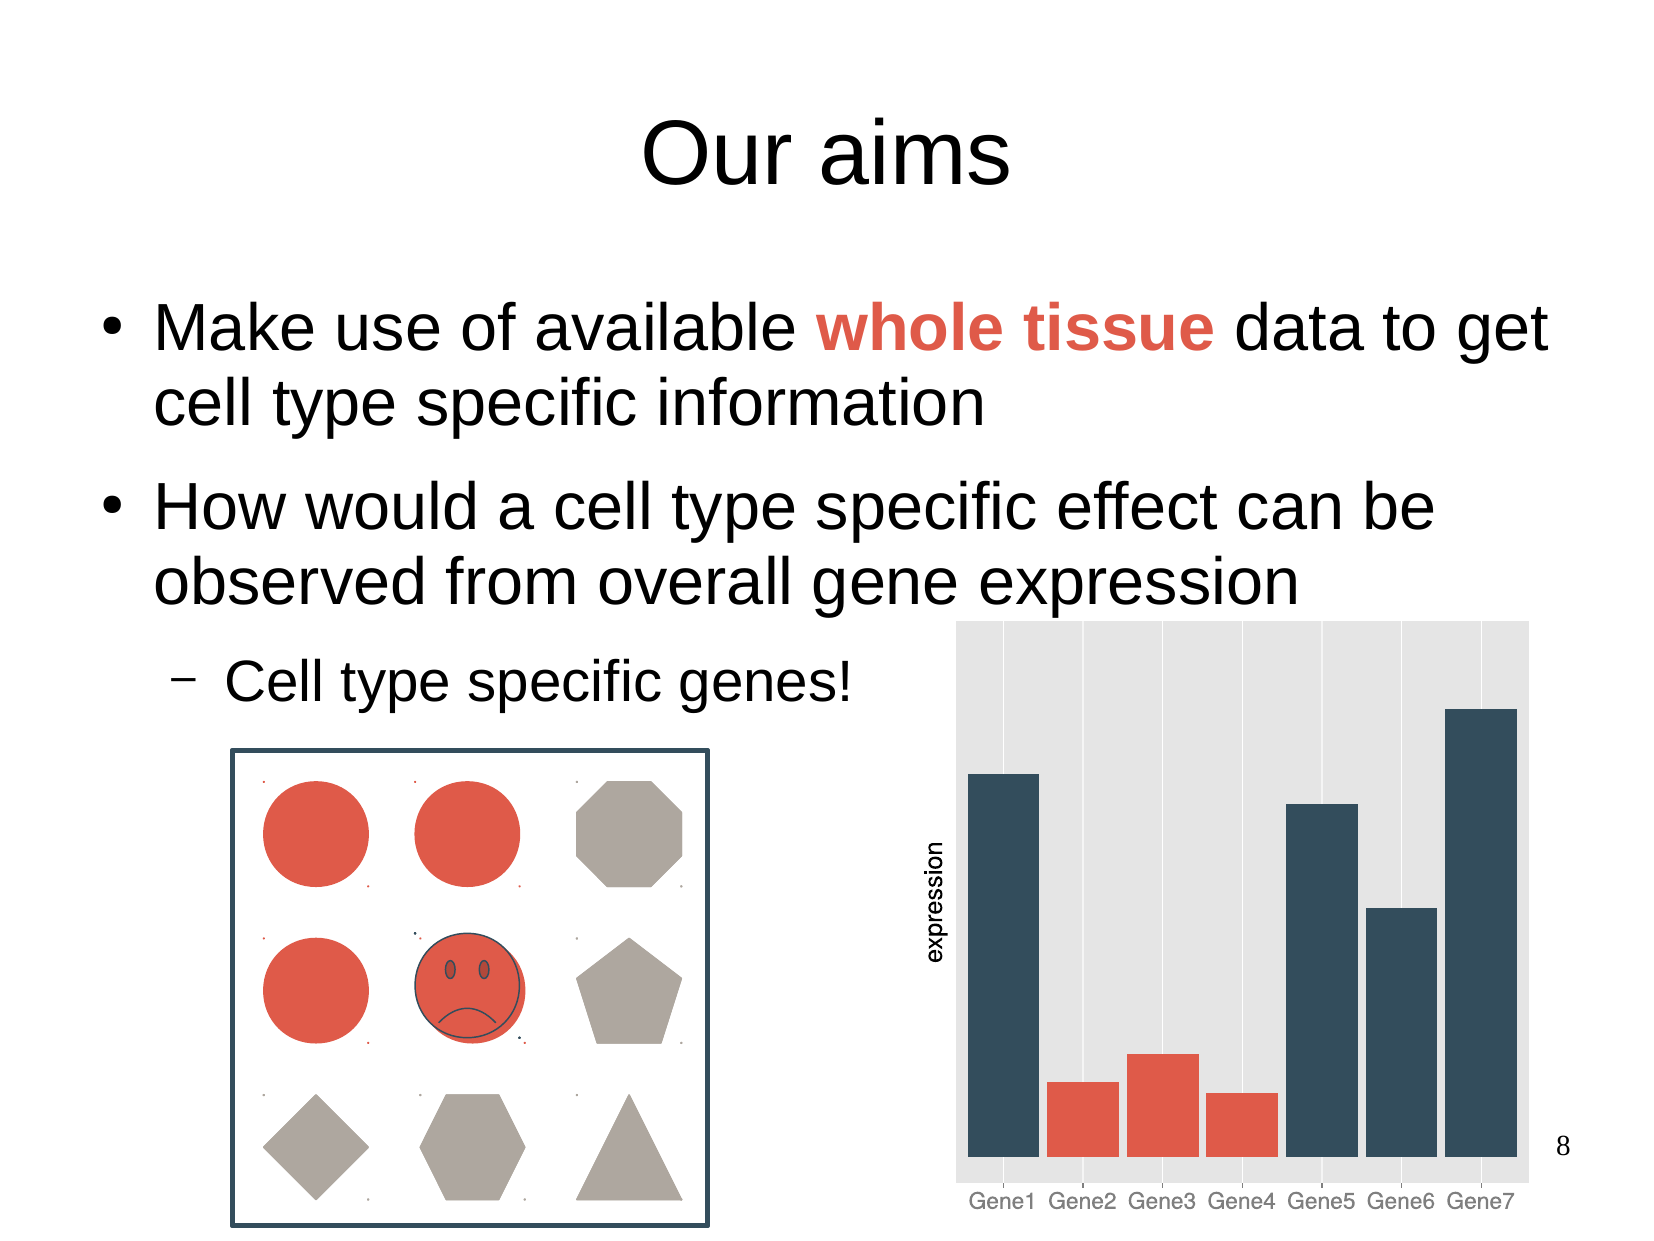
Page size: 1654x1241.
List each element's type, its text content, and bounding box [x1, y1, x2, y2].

picture [909, 1010, 1548, 1241]
picture [153, 1010, 782, 1241]
list Make use of available whole tissue data to get cell type specific information How would a cell type specific effect can be observed from overall gene expression Cell type specific genes! [82, 290, 1571, 1010]
title Our aims [82, 49, 1571, 257]
